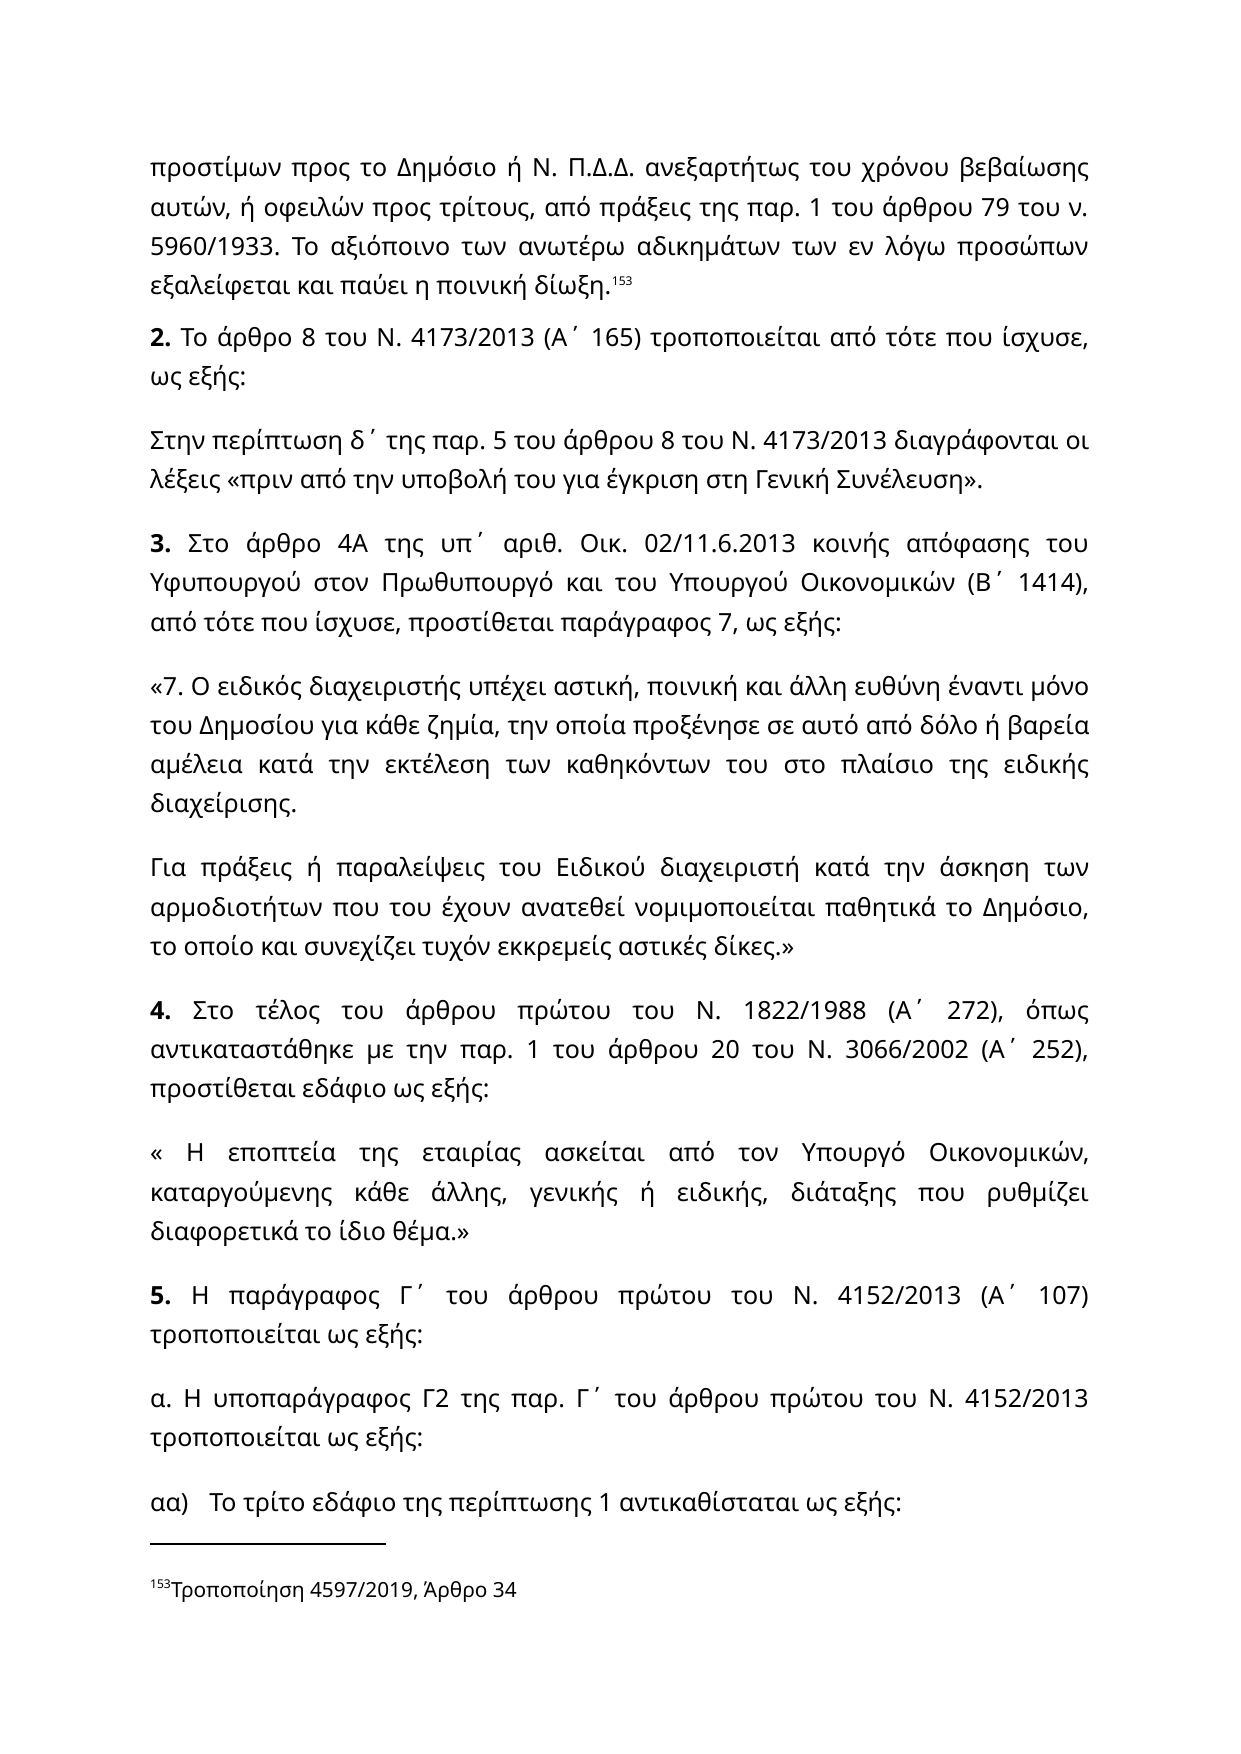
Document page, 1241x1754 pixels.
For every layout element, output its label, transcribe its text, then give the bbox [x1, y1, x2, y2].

text Τροποποίηση 4597/2019, Άρθρο 34 [150, 1576, 1090, 1604]
text «7. Ο ειδικός διαχειριστής υπέχει αστική, ποινική και άλλη ευθύνη έναντι μόνο του Δημοσίου για κάθε ζημία, την οποία προξένησε σε αυτό από δόλο ή βαρεία αμέλεια κατά την εκτέλεση των καθηκόντων του στο πλαίσιο της ειδικής διαχείρισης. [150, 668, 1090, 820]
list αα) Το τρίτο εδάφιο της περίπτωσης 1 αντικαθίσταται ως εξής: [150, 1484, 1090, 1518]
text Στην περίπτωση δ΄ της παρ. 5 του άρθρου 8 του Ν. 4173/2013 διαγράφονται οι λέξεις «πριν από την υποβολή του για έγκριση στη Γενική Συνέλευση». [150, 422, 1090, 496]
text 3. Στο άρθρο 4Α της υπ΄ αριθ. Οικ. 02/11.6.2013 κοινής απόφασης του Υφυπουργού στον Πρωθυπουργό και του Υπουργού Οικονομικών (Β΄ 1414), από τότε που ίσχυσε, προστίθεται παράγραφος 7, ως εξής: [150, 526, 1090, 638]
text προστίμων προς το Δημόσιο ή Ν. Π.Δ.Δ. ανεξαρτήτως του χρόνου βεβαίωσης αυτών, ή οφειλών προς τρίτους, από πράξεις της παρ. 1 του άρθρου 79 του ν. 5960/1933. Το αξιόποινο των ανωτέρω αδικημάτων των εν λόγω προσώπων εξαλείφεται και παύει η ποινική δίωξη. [150, 150, 1090, 302]
text 2. Το άρθρο 8 του Ν. 4173/2013 (Α΄ 165) τροποποιείται από τότε που ίσχυσε, ως εξής: [150, 319, 1090, 392]
text 4. Στο τέλος του άρθρου πρώτου του Ν. 1822/1988 (Α΄ 272), όπως αντικαταστάθηκε με την παρ. 1 του άρθρου 20 του Ν. 3066/2002 (Α΄ 252), προστίθεται εδάφιο ως εξής: [150, 992, 1090, 1105]
text « Η εποπτεία της εταιρίας ασκείται από τον Υπουργό Οικονομικών, καταργούμενης κάθε άλλης, γενικής ή ειδικής, διάταξης που ρυθμίζει διαφορετικά το ίδιο θέμα.» [150, 1135, 1090, 1247]
text α. Η υποπαράγραφος Γ2 της παρ. Γ΄ του άρθρου πρώτου του Ν. 4152/2013 τροποποιείται ως εξής: [150, 1381, 1090, 1454]
text Για πράξεις ή παραλείψεις του Ειδικού διαχειριστή κατά την άσκηση των αρμοδιοτήτων που του έχουν ανατεθεί νομιμοποιείται παθητικά το Δημόσιο, το οποίο και συνεχίζει τυχόν εκκρεμείς αστικές δίκες.» [150, 850, 1090, 962]
text 5. Η παράγραφος Γ΄ του άρθρου πρώτου του Ν. 4152/2013 (Α΄ 107) τροποποιείται ως εξής: [150, 1277, 1090, 1351]
